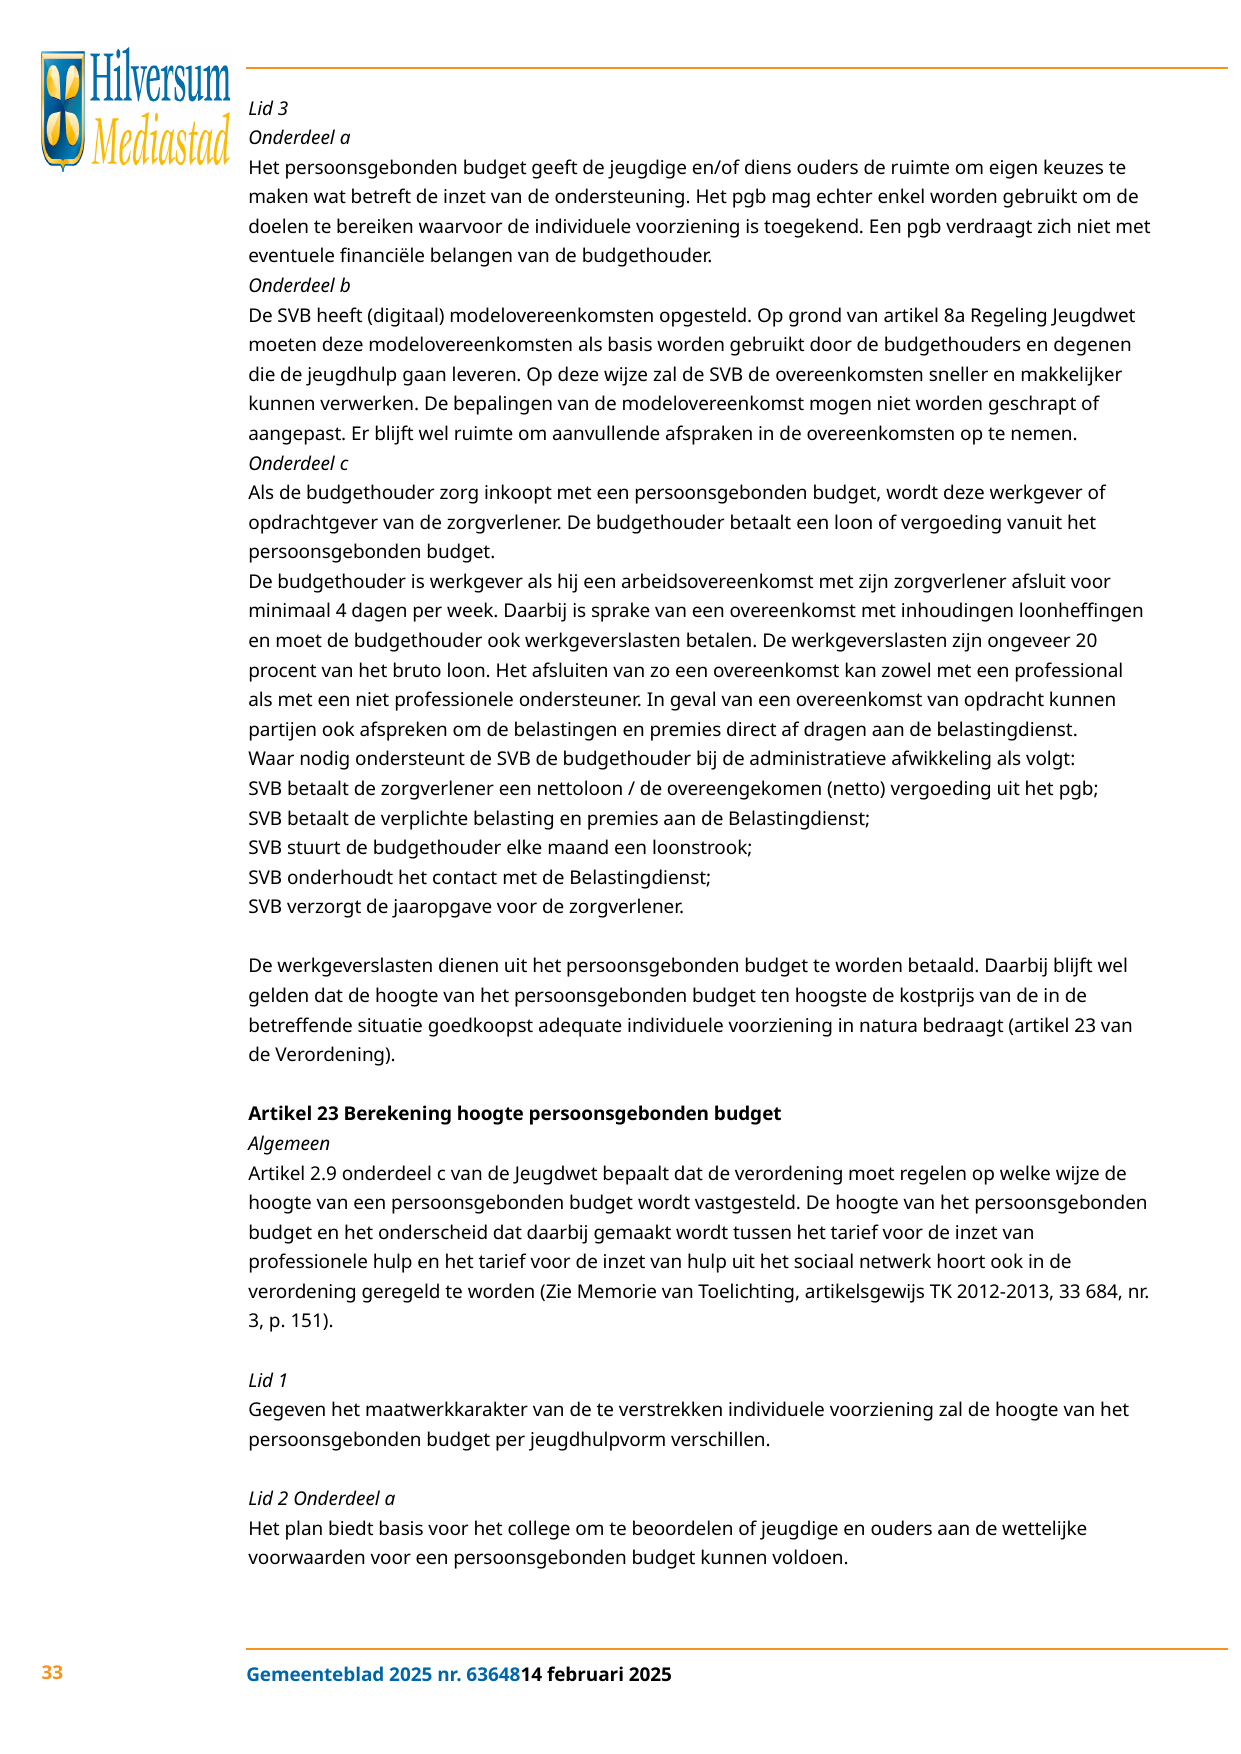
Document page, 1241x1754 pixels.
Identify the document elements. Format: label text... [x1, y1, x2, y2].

text Gegeven het maatwerkkarakter van de te verstrekken individuele voorziening zal de hoogte van het persoonsgebonden budget per jeugdhulpvorm verschillen. [248, 1396, 1152, 1452]
text Lid 2 Onderdeel a [248, 1485, 1152, 1511]
text Als de budgethouder zorg inkoopt met een persoonsgebonden budget, wordt deze werkgever of opdrachtgever van de zorgverlener. De budgethouder betaalt een loon of vergoeding vanuit het persoonsgebonden budget. [248, 479, 1152, 564]
text Onderdeel b [248, 272, 1152, 298]
text Waar nodig ondersteunt de SVB de budgethouder bij de administratieve afwikkeling als volgt: [248, 746, 1152, 771]
text Lid 3 [248, 95, 1152, 121]
text SVB stuurt de budgethouder elke maand een loonstrook; [248, 834, 1152, 860]
text Artikel 23 Berekening hoogte persoonsgebonden budget [248, 1101, 1152, 1126]
text Het persoonsgebonden budget geeft de jeugdige en/of diens ouders de ruimte om eigen keuzes te maken wat betreft de inzet van de ondersteuning. Het pgb mag echter enkel worden gebruikt om de doelen te bereiken waarvoor de individuele voorziening is toegekend. Een pgb verdraagt zich niet met eventuele financiële belangen van de budgethouder. [248, 154, 1152, 268]
text De werkgeverslasten dienen uit het persoonsgebonden budget te worden betaald. Daarbij blijft wel gelden dat de hoogte van het persoonsgebonden budget ten hoogste de kostprijs van de in de betreffende situatie goedkoopst adequate individuele voorziening in natura bedraagt (artikel 23 van de Verordening). [248, 953, 1152, 1067]
text Artikel 2.9 onderdeel c van de Jeugdwet bepaalt dat de verordening moet regelen op welke wijze de hoogte van een persoonsgebonden budget wordt vastgesteld. De hoogte van het persoonsgebonden budget en het onderscheid dat daarbij gemaakt wordt tussen het tarief voor de inzet van professionele hulp en het tarief voor de inzet van hulp uit het sociaal netwerk hoort ook in de verordening geregeld te worden (Zie Memorie van Toelichting, artikelsgewijs TK 2012-2013, 33 684, nr. 3, p. 151). [248, 1160, 1152, 1333]
picture [41, 47, 231, 172]
text SVB verzorgt de jaaropgave voor de zorgverlener. [248, 893, 1152, 919]
text De budgethouder is werkgever als hij een arbeidsovereenkomst met zijn zorgverlener afsluit voor minimaal 4 dagen per week. Daarbij is sprake van een overeenkomst met inhoudingen loonheffingen en moet de budgethouder ook werkgeverslasten betalen. De werkgeverslasten zijn ongeveer 20 procent van het bruto loon. Het afsluiten van zo een overeenkomst kan zowel met een professional als met een niet professionele ondersteuner. In geval van een overeenkomst van opdracht kunnen partijen ook afspreken om de belastingen en premies direct af dragen aan de belastingdienst. [248, 568, 1152, 742]
text Onderdeel a [248, 124, 1152, 150]
text SVB onderhoudt het contact met de Belastingdienst; [248, 864, 1152, 890]
text Algemeen [248, 1130, 1152, 1156]
text Lid 1 [248, 1367, 1152, 1393]
text SVB betaalt de zorgverlener een nettoloon / de overeengekomen (netto) vergoeding uit het pgb; [248, 775, 1152, 801]
text Onderdeel c [248, 450, 1152, 476]
text SVB betaalt de verplichte belasting en premies aan de Belastingdienst; [248, 805, 1152, 831]
text De SVB heeft (digitaal) modelovereenkomsten opgesteld. Op grond van artikel 8a Regeling Jeugdwet moeten deze modelovereenkomsten als basis worden gebruikt door de budgethouders en degenen die de jeugdhulp gaan leveren. Op deze wijze zal de SVB de overeenkomsten sneller en makkelijker kunnen verwerken. De bepalingen van de modelovereenkomst mogen niet worden geschrapt of aangepast. Er blijft wel ruimte om aanvullende afspraken in de overeenkomsten op te nemen. [248, 302, 1152, 446]
text Het plan biedt basis voor het college om te beoordelen of jeugdige en ouders aan de wettelijke voorwaarden voor een persoonsgebonden budget kunnen voldoen. [248, 1515, 1152, 1570]
